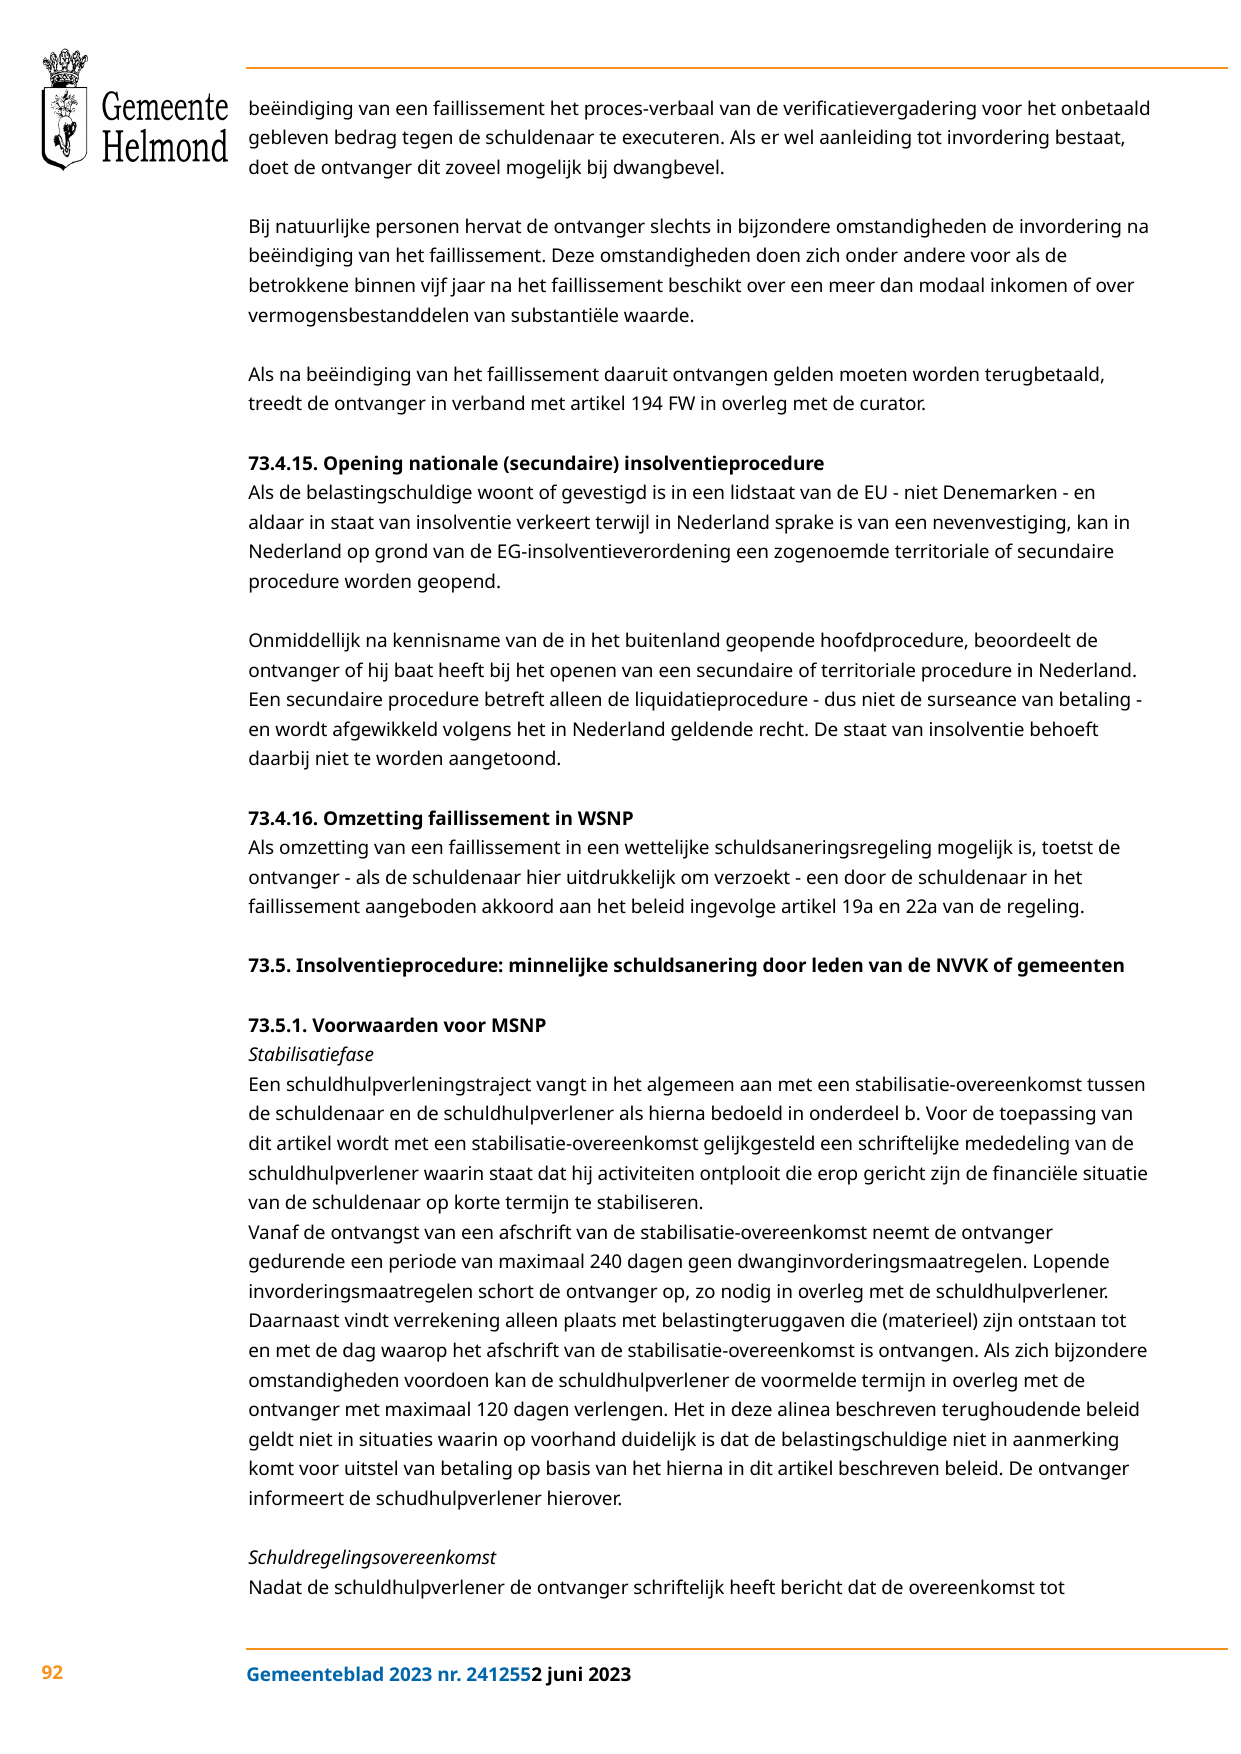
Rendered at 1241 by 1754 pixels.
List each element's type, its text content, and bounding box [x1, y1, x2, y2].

text Een schuldhulpverleningstraject vangt in het algemeen aan met een stabilisatie-overeenkomst tussen de schuldenaar en de schuldhulpverlener als hierna bedoeld in onderdeel b. Voor de toepassing van dit artikel wordt met een stabilisatie-overeenkomst gelijkgesteld een schriftelijke mededeling van de schuldhulpverlener waarin staat dat hij activiteiten ontplooit die erop gericht zijn de financiële situatie van de schuldenaar op korte termijn te stabiliseren. [248, 1071, 1152, 1215]
text Schuldregelingsovereenkomst [248, 1544, 1152, 1570]
text 73.5. Insolventieprocedure: minnelijke schuldsanering door leden van de NVVK of gemeenten [248, 953, 1152, 978]
text Stabilisatiefase [248, 1041, 1152, 1067]
text 73.4.15. Opening nationale (secundaire) insolventieprocedure [248, 450, 1152, 476]
text Nadat de schuldhulpverlener de ontvanger schriftelijk heeft bericht dat de overeenkomst tot [248, 1574, 1152, 1600]
text Bij natuurlijke personen hervat de ontvanger slechts in bijzondere omstandigheden de invordering na beëindiging van het faillissement. Deze omstandigheden doen zich onder andere voor als de betrokkene binnen vijf jaar na het faillissement beschikt over een meer dan modaal inkomen of over vermogensbestanddelen van substantiële waarde. [248, 213, 1152, 328]
text Onmiddellijk na kennisname van de in het buitenland geopende hoofdprocedure, beoordeelt de ontvanger of hij baat heeft bij het openen van een secundaire of territoriale procedure in Nederland. Een secundaire procedure betreft alleen de liquidatieprocedure - dus niet de surseance van betaling - en wordt afgewikkeld volgens het in Nederland geldende recht. De staat van insolventie behoeft daarbij niet te worden aangetoond. [248, 627, 1152, 771]
text Vanaf de ontvangst van een afschrift van de stabilisatie-overeenkomst neemt de ontvanger gedurende een periode van maximaal 240 dagen geen dwanginvorderingsmaatregelen. Lopende invorderingsmaatregelen schort de ontvanger op, zo nodig in overleg met de schuldhulpverlener. Daarnaast vindt verrekening alleen plaats met belastingteruggaven die (materieel) zijn ontstaan tot en met de dag waarop het afschrift van de stabilisatie-overeenkomst is ontvangen. Als zich bijzondere omstandigheden voordoen kan de schuldhulpverlener de voormelde termijn in overleg met de ontvanger met maximaal 120 dagen verlengen. Het in deze alinea beschreven terughoudende beleid geldt niet in situaties waarin op voorhand duidelijk is dat de belastingschuldige niet in aanmerking komt voor uitstel van betaling op basis van het hierna in dit artikel beschreven beleid. De ontvanger informeert de schudhulpverlener hierover. [248, 1219, 1152, 1511]
text beëindiging van een faillissement het proces-verbaal van de verificatievergadering voor het onbetaald gebleven bedrag tegen de schuldenaar te executeren. Als er wel aanleiding tot invordering bestaat, doet de ontvanger dit zoveel mogelijk bij dwangbevel. [248, 95, 1152, 180]
text Als omzetting van een faillissement in een wettelijke schuldsaneringsregeling mogelijk is, toetst de ontvanger - als de schuldenaar hier uitdrukkelijk om verzoekt - een door de schuldenaar in het faillissement aangeboden akkoord aan het beleid ingevolge artikel 19a en 22a van de regeling. [248, 834, 1152, 919]
text Als de belastingschuldige woont of gevestigd is in een lidstaat van de EU - niet Denemarken - en aldaar in staat van insolventie verkeert terwijl in Nederland sprake is van een nevenvestiging, kan in Nederland op grond van de EG-insolventieverordening een zogenoemde territoriale of secundaire procedure worden geopend. [248, 479, 1152, 594]
text Als na beëindiging van het faillissement daaruit ontvangen gelden moeten worden terugbetaald, treedt de ontvanger in verband met artikel 194 FW in overleg met de curator. [248, 361, 1152, 416]
text 73.4.16. Omzetting faillissement in WSNP [248, 805, 1152, 831]
text 73.5.1. Voorwaarden voor MSNP [248, 1012, 1152, 1038]
picture [41, 47, 231, 172]
